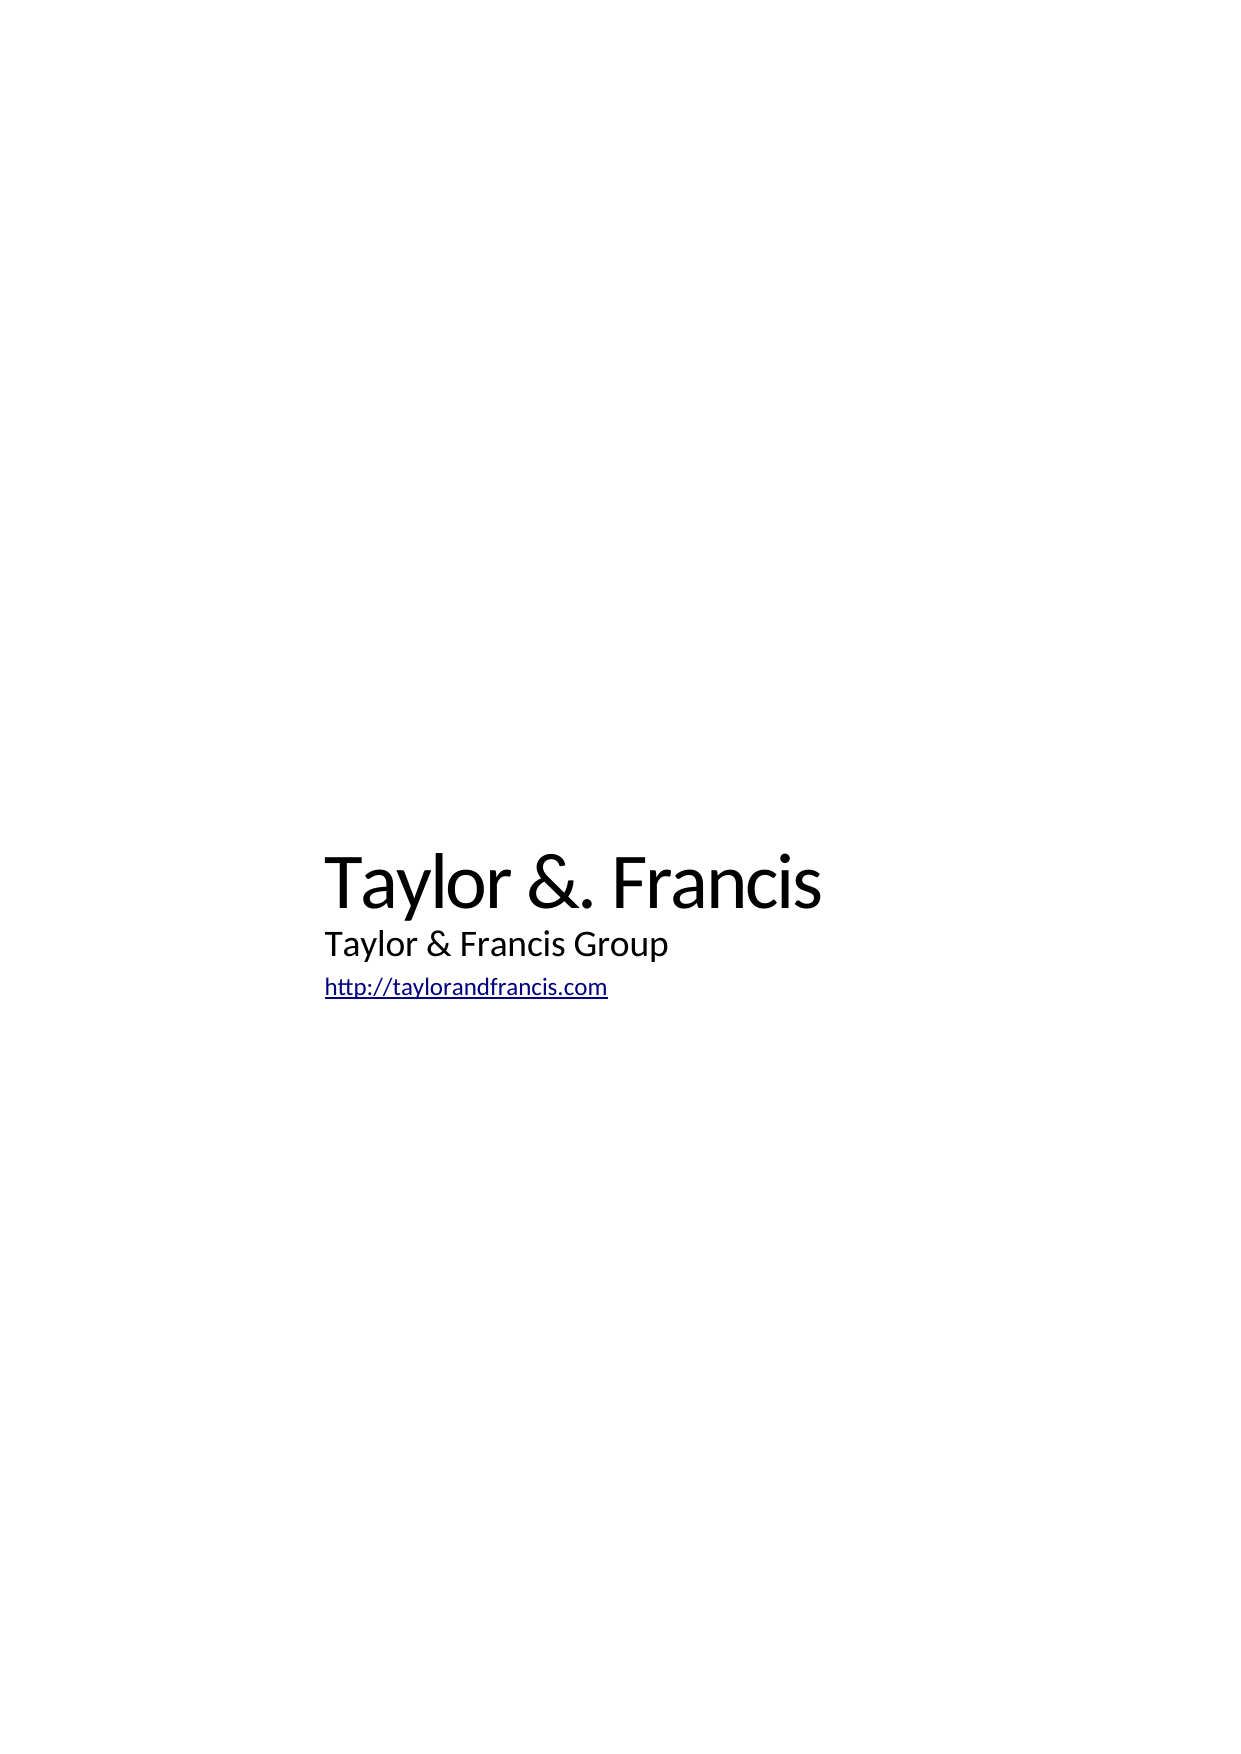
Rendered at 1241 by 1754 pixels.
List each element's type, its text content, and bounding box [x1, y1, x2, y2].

subtitle Taylor &. Francis [324, 845, 921, 924]
text http://taylorandfrancis.com [324, 976, 921, 1001]
subtitle Taylor & Francis Group [324, 927, 921, 964]
